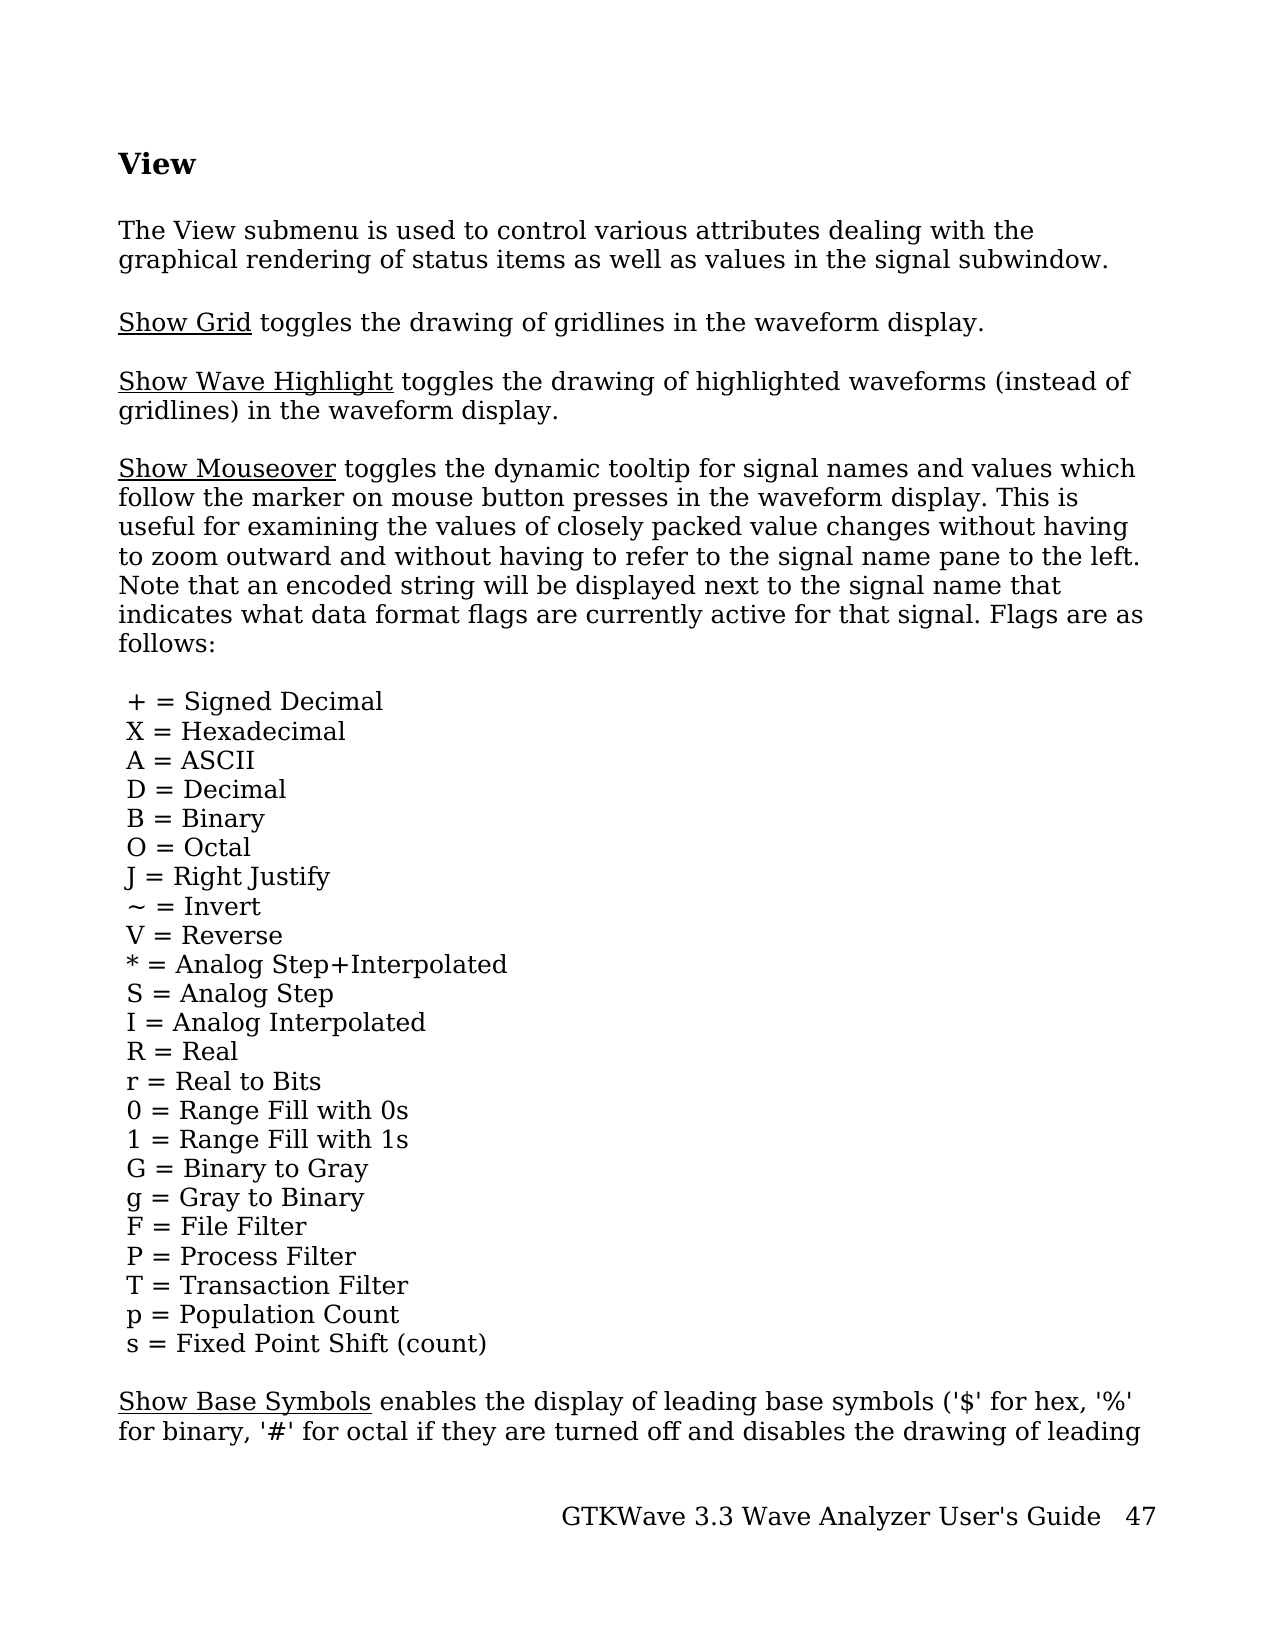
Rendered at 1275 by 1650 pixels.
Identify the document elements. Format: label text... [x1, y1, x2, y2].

text I = Analog Interpolated [118, 1008, 1157, 1038]
text s = Fixed Point Shift (count) [118, 1329, 1157, 1358]
text Show Grid toggles the drawing of gridlines in the waveform display. [118, 308, 1157, 338]
text G = Binary to Gray [118, 1154, 1157, 1183]
text J = Right Justify [118, 863, 1157, 892]
text Show Wave Highlight toggles the drawing of highlighted waveforms (instead of gridlines) in the waveform display. [118, 367, 1157, 425]
text T = Transaction Filter [118, 1271, 1157, 1300]
text r = Real to Bits [118, 1067, 1157, 1096]
text ~ = Invert [118, 892, 1157, 921]
text V = Reverse [118, 921, 1157, 950]
text 1 = Range Fill with 1s [118, 1125, 1157, 1154]
text B = Binary [118, 804, 1157, 833]
text Show Mouseover toggles the dynamic tooltip for signal names and values which follow the marker on mouse button presses in the waveform display. This is useful for examining the values of closely packed value changes without having to zoom outward and without having to refer to the signal name pane to the left. Note that an encoded string will be displayed next to the signal name that indicates what data format flags are currently active for that signal. Flags are as follows: [118, 454, 1157, 658]
text D = Decimal [118, 775, 1157, 804]
text Show Base Symbols enables the display of leading base symbols ('$' for hex, '%' for binary, '#' for octal if they are turned off and disables the drawing of leading [118, 1388, 1157, 1446]
text p = Population Count [118, 1300, 1157, 1329]
text + = Signed Decimal [118, 688, 1157, 717]
text 0 = Range Fill with 0s [118, 1096, 1157, 1125]
text The View submenu is used to control various attributes dealing with the graphical rendering of status items as well as values in the signal subwindow. [118, 216, 1157, 274]
text F = File Filter [118, 1213, 1157, 1242]
subtitle View [118, 147, 1157, 182]
text * = Analog Step+Interpolated [118, 950, 1157, 979]
text g = Gray to Binary [118, 1183, 1157, 1213]
text X = Hexadecimal [118, 717, 1157, 746]
text A = ASCII [118, 746, 1157, 775]
text S = Analog Step [118, 979, 1157, 1008]
text R = Real [118, 1038, 1157, 1067]
text P = Process Filter [118, 1242, 1157, 1271]
text O = Octal [118, 833, 1157, 863]
